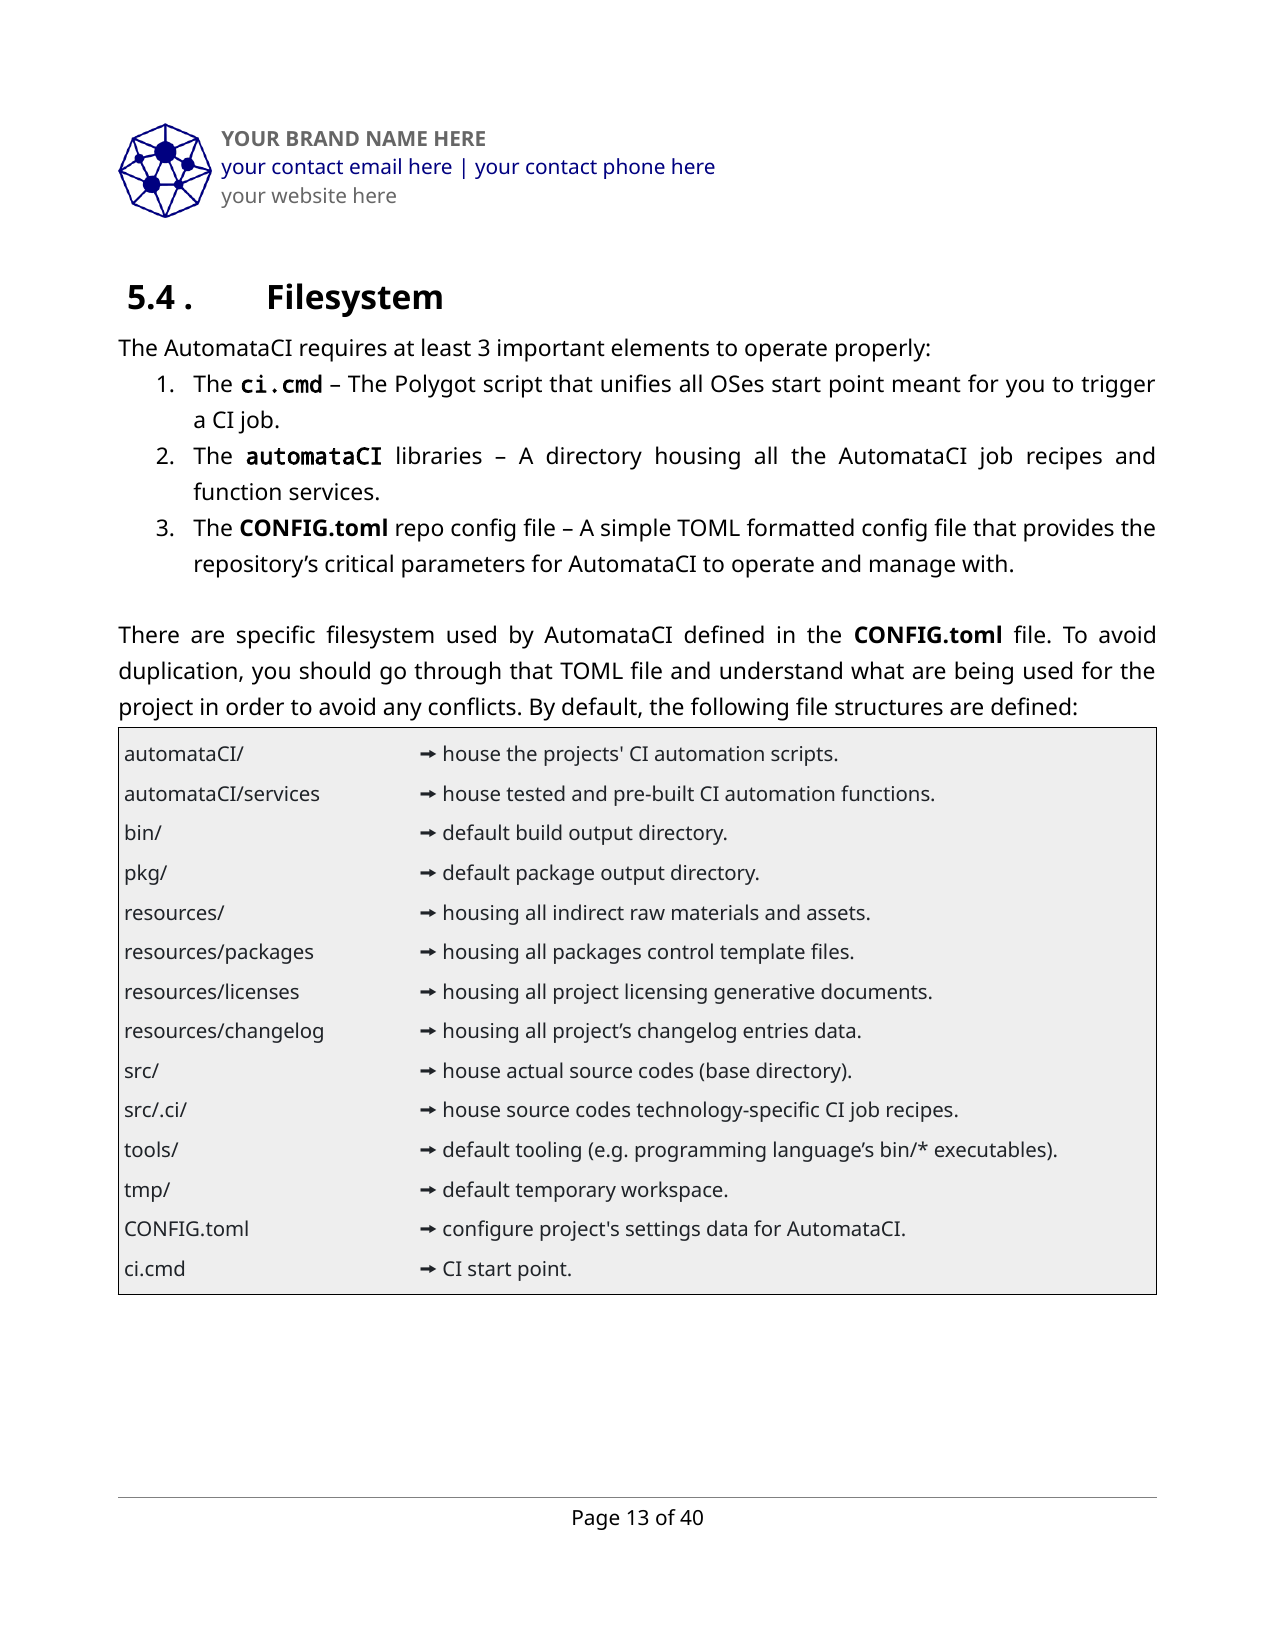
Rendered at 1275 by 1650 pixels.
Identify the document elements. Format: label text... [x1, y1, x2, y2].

text The AutomataCI requires at least 3 important elements to operate properly: [118, 332, 1157, 363]
subtitle Filesystem [118, 274, 1157, 319]
picture [118, 123, 212, 218]
table_header automataCI/ 🠚 house the projects' CI automation scripts. automataCI/services 🠚 house tested and pre-built CI automation functions. bin/ 🠚 default build output directory. pkg/ 🠚 default package output directory. resources/ 🠚 housing all indirect raw materials and assets. resources/packages 🠚 housing all packages control template files. resources/licenses 🠚 housing all project licensing generative documents. resources/changelog 🠚 housing all project’s changelog entries data. src/ 🠚 house actual source codes (base directory). src/.ci/ 🠚 house source codes technology-specific CI job recipes. tools/ 🠚 default tooling (e.g. programming language’s bin/* executables). tmp/ 🠚 default temporary workspace. CONFIG.toml 🠚 configure project's settings data for AutomataCI. ci.cmd 🠚 CI start point. [119, 728, 1156, 1294]
text There are specific filesystem used by AutomataCI defined in the CONFIG.toml file. To avoid duplication, you should go through that TOML file and understand what are being used for the project in order to avoid any conflicts. By default, the following file structures are defined: [118, 619, 1157, 722]
list The CONFIG.toml repo config file – A simple TOML formatted config file that provides the repository’s critical parameters for AutomataCI to operate and manage with. [156, 512, 1157, 579]
list The automataCI libraries – A directory housing all the AutomataCI job recipes and function services. [156, 440, 1157, 507]
list The ci.cmd – The Polygot script that unifies all OSes start point meant for you to trigger a CI job. [156, 368, 1157, 435]
